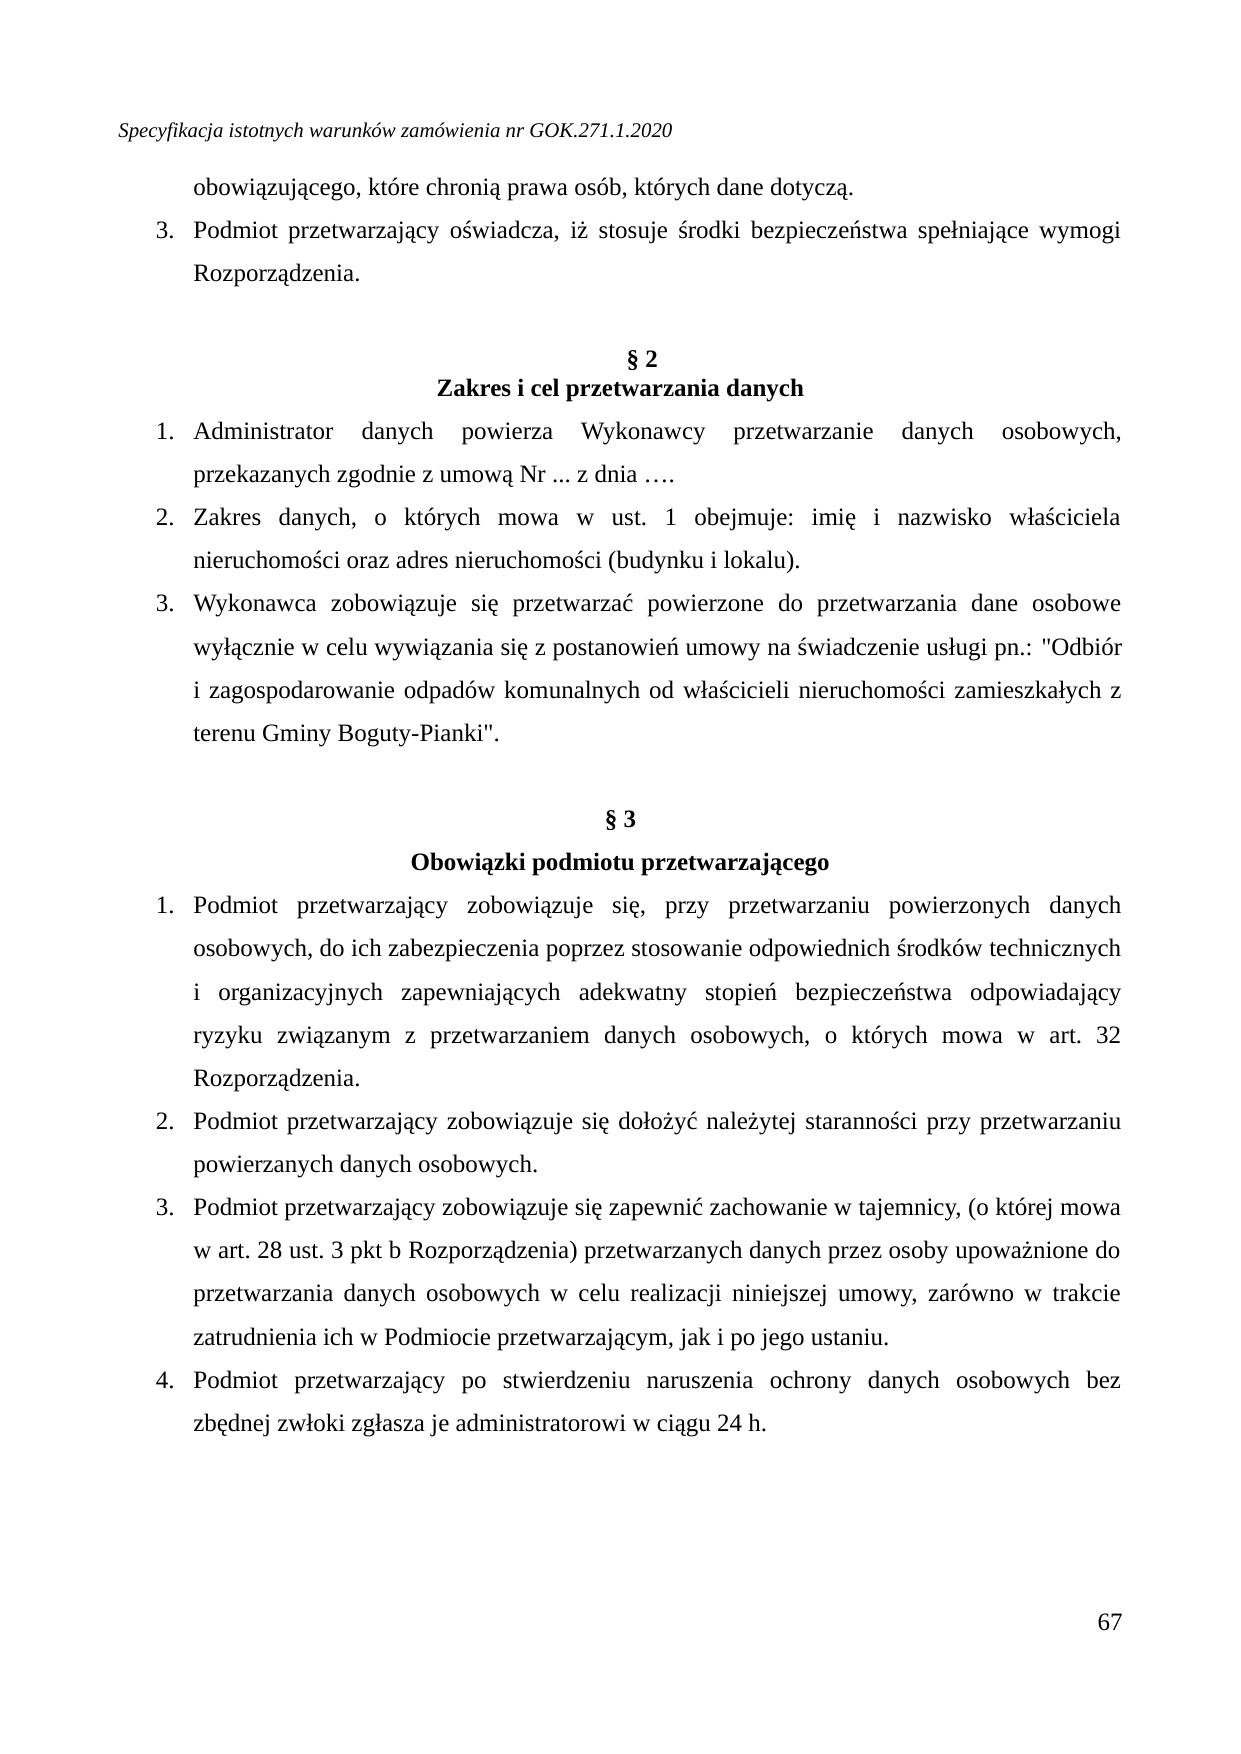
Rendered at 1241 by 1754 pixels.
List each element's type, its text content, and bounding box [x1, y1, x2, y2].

list Podmiot przetwarzający zobowiązuje się, przy przetwarzaniu powierzonych danych osobowych, do ich zabezpieczenia poprzez stosowanie odpowiednich środków technicznych i organizacyjnych zapewniających adekwatny stopień bezpieczeństwa odpowiadający ryzyku związanym z przetwarzaniem danych osobowych, o których mowa w art. 32 Rozporządzenia. [156, 890, 1122, 1092]
text §1et § 2 [118, 344, 1122, 373]
text Zakres i cel przetwarzania danych [118, 373, 1122, 402]
list Podmiot przetwarzający zobowiązuje się zapewnić zachowanie w tajemnicy, (o której mowa w art. 28 ust. 3 pkt b Rozporządzenia) przetwarzanych danych przez osoby upoważnione do przetwarzania danych osobowych w celu realizacji niniejszej umowy, zarówno w trakcie zatrudnienia ich w Podmiocie przetwarzającym, jak i po jego ustaniu. [156, 1192, 1122, 1350]
list Wykonawca zobowiązuje się przetwarzać powierzone do przetwarzania dane osobowe wyłącznie w celu wywiązania się z postanowień umowy na świadczenie usługi pn.: "Odbiór i zagospodarowanie odpadów komunalnych od właścicieli nieruchomości zamieszkałych z terenu Gminy Boguty-Pianki". [156, 588, 1122, 747]
list Podmiot przetwarzający zobowiązuje się dołożyć należytej staranności przy przetwarzaniu powierzanych danych osobowych. [156, 1106, 1122, 1178]
list obowiązującego, które chronią prawa osób, których dane dotyczą. [156, 172, 1122, 200]
text § 3 [118, 804, 1122, 833]
text Obowiązki podmiotu przetwarzającego [118, 847, 1122, 876]
list Zakres danych, o których mowa w ust. 1 obejmuje: imię i nazwisko właściciela nieruchomości oraz adres nieruchomości (budynku i lokalu). [156, 502, 1122, 574]
list Administrator danych powierza Wykonawcy przetwarzanie danych osobowych, przekazanych zgodnie z umową Nr ... z dnia …. [156, 416, 1122, 488]
list Podmiot przetwarzający po stwierdzeniu naruszenia ochrony danych osobowych bez zbędnej zwłoki zgłasza je administratorowi w ciągu 24 h. [156, 1365, 1122, 1437]
list Podmiot przetwarzający oświadcza, iż stosuje środki bezpieczeństwa spełniające wymogi Rozporządzenia. [156, 215, 1122, 287]
